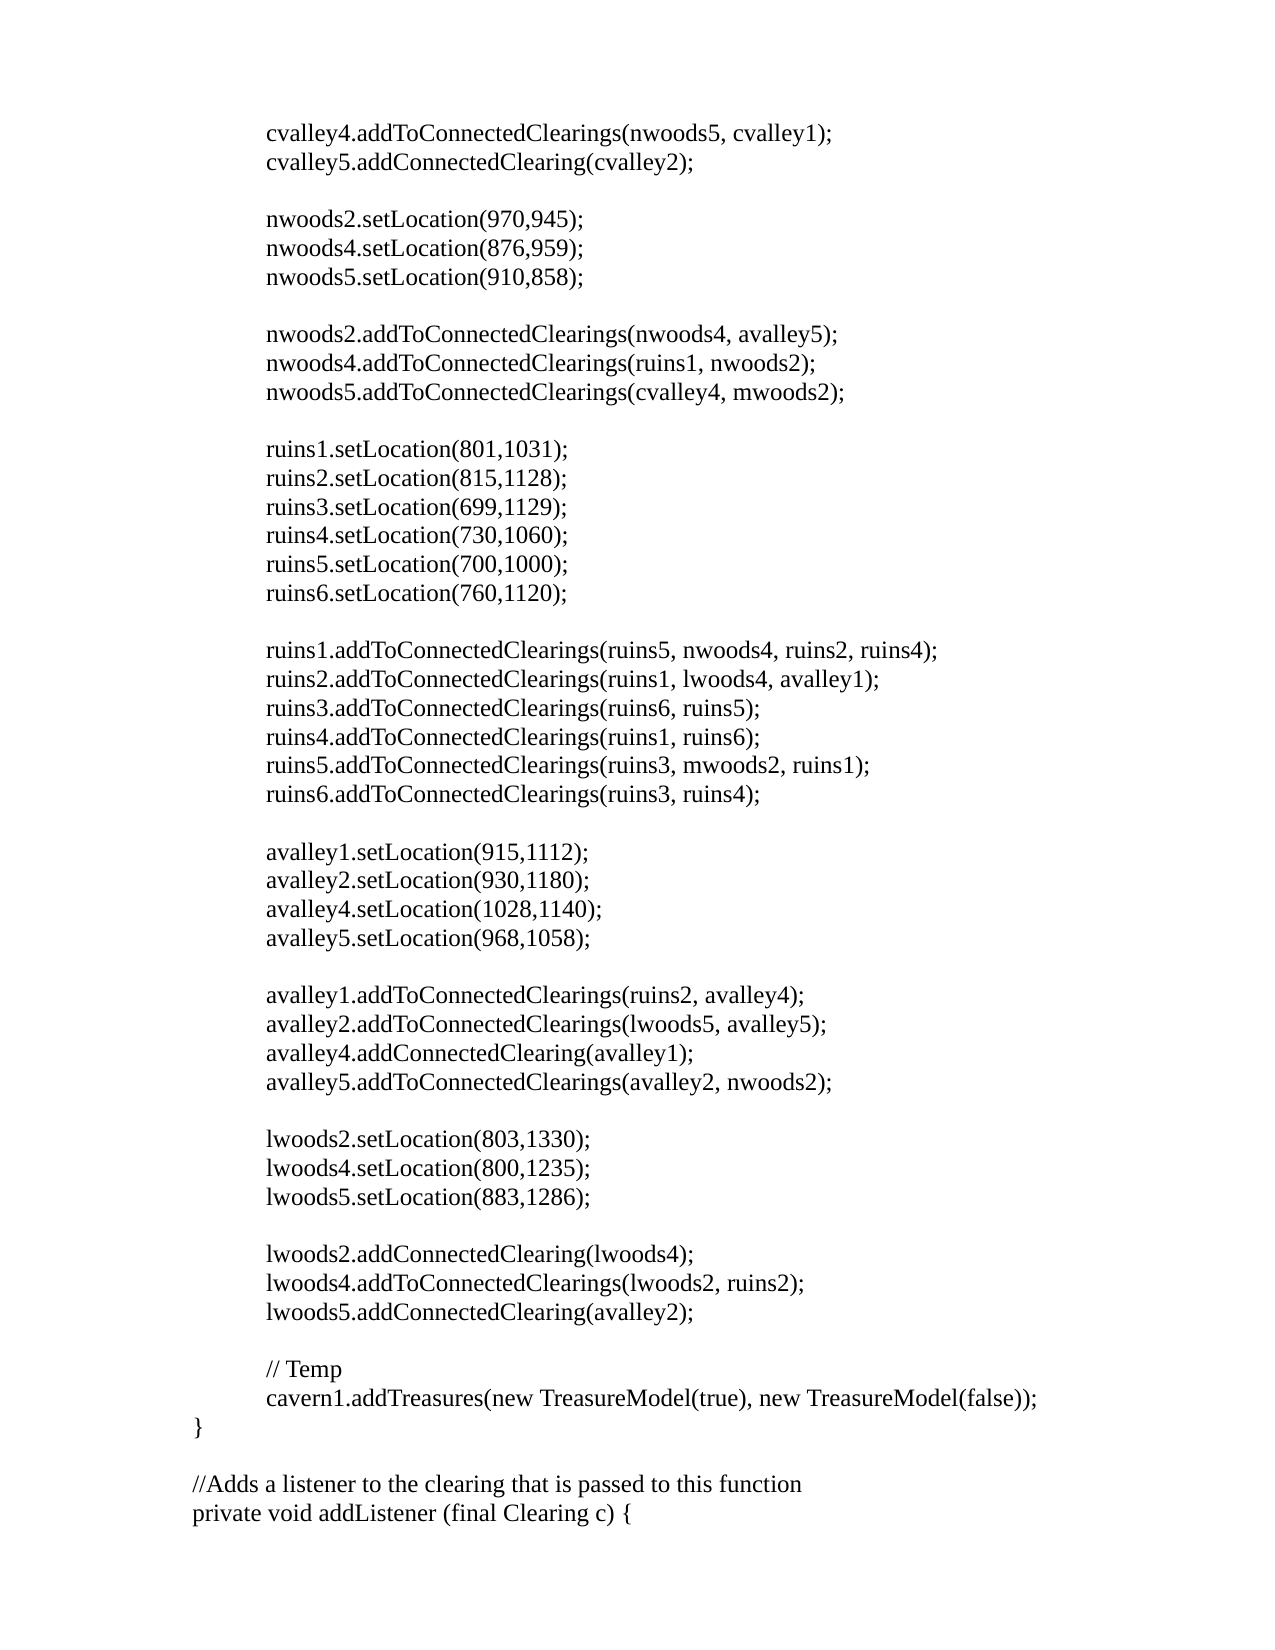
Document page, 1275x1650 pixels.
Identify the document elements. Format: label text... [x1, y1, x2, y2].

text cvalley4.addToConnectedClearings(nwoods5, cvalley1); cvalley5.addConnectedClearing(cvalley2); nwoods2.setLocation(970,945); nwoods4.setLocation(876,959); nwoods5.setLocation(910,858); nwoods2.addToConnectedClearings(nwoods4, avalley5); nwoods4.addToConnectedClearings(ruins1, nwoods2); nwoods5.addToConnectedClearings(cvalley4, mwoods2); ruins1.setLocation(801,1031); ruins2.setLocation(815,1128); ruins3.setLocation(699,1129); ruins4.setLocation(730,1060); ruins5.setLocation(700,1000); ruins6.setLocation(760,1120); ruins1.addToConnectedClearings(ruins5, nwoods4, ruins2, ruins4); ruins2.addToConnectedClearings(ruins1, lwoods4, avalley1); ruins3.addToConnectedClearings(ruins6, ruins5); ruins4.addToConnectedClearings(ruins1, ruins6); ruins5.addToConnectedClearings(ruins3, mwoods2, ruins1); ruins6.addToConnectedClearings(ruins3, ruins4); avalley1.setLocation(915,1112); avalley2.setLocation(930,1180); avalley4.setLocation(1028,1140); avalley5.setLocation(968,1058); avalley1.addToConnectedClearings(ruins2, avalley4); avalley2.addToConnectedClearings(lwoods5, avalley5); avalley4.addConnectedClearing(avalley1); avalley5.addToConnectedClearings(avalley2, nwoods2); lwoods2.setLocation(803,1330); lwoods4.setLocation(800,1235); lwoods5.setLocation(883,1286); lwoods2.addConnectedClearing(lwoods4); lwoods4.addToConnectedClearings(lwoods2, ruins2); lwoods5.addConnectedClearing(avalley2); // Temp cavern1.addTreasures(new TreasureModel(true), new TreasureModel(false)); } //Adds a listener to the clearing that is passed to this function private void addListener (final Clearing c) { [118, 118, 1157, 1527]
